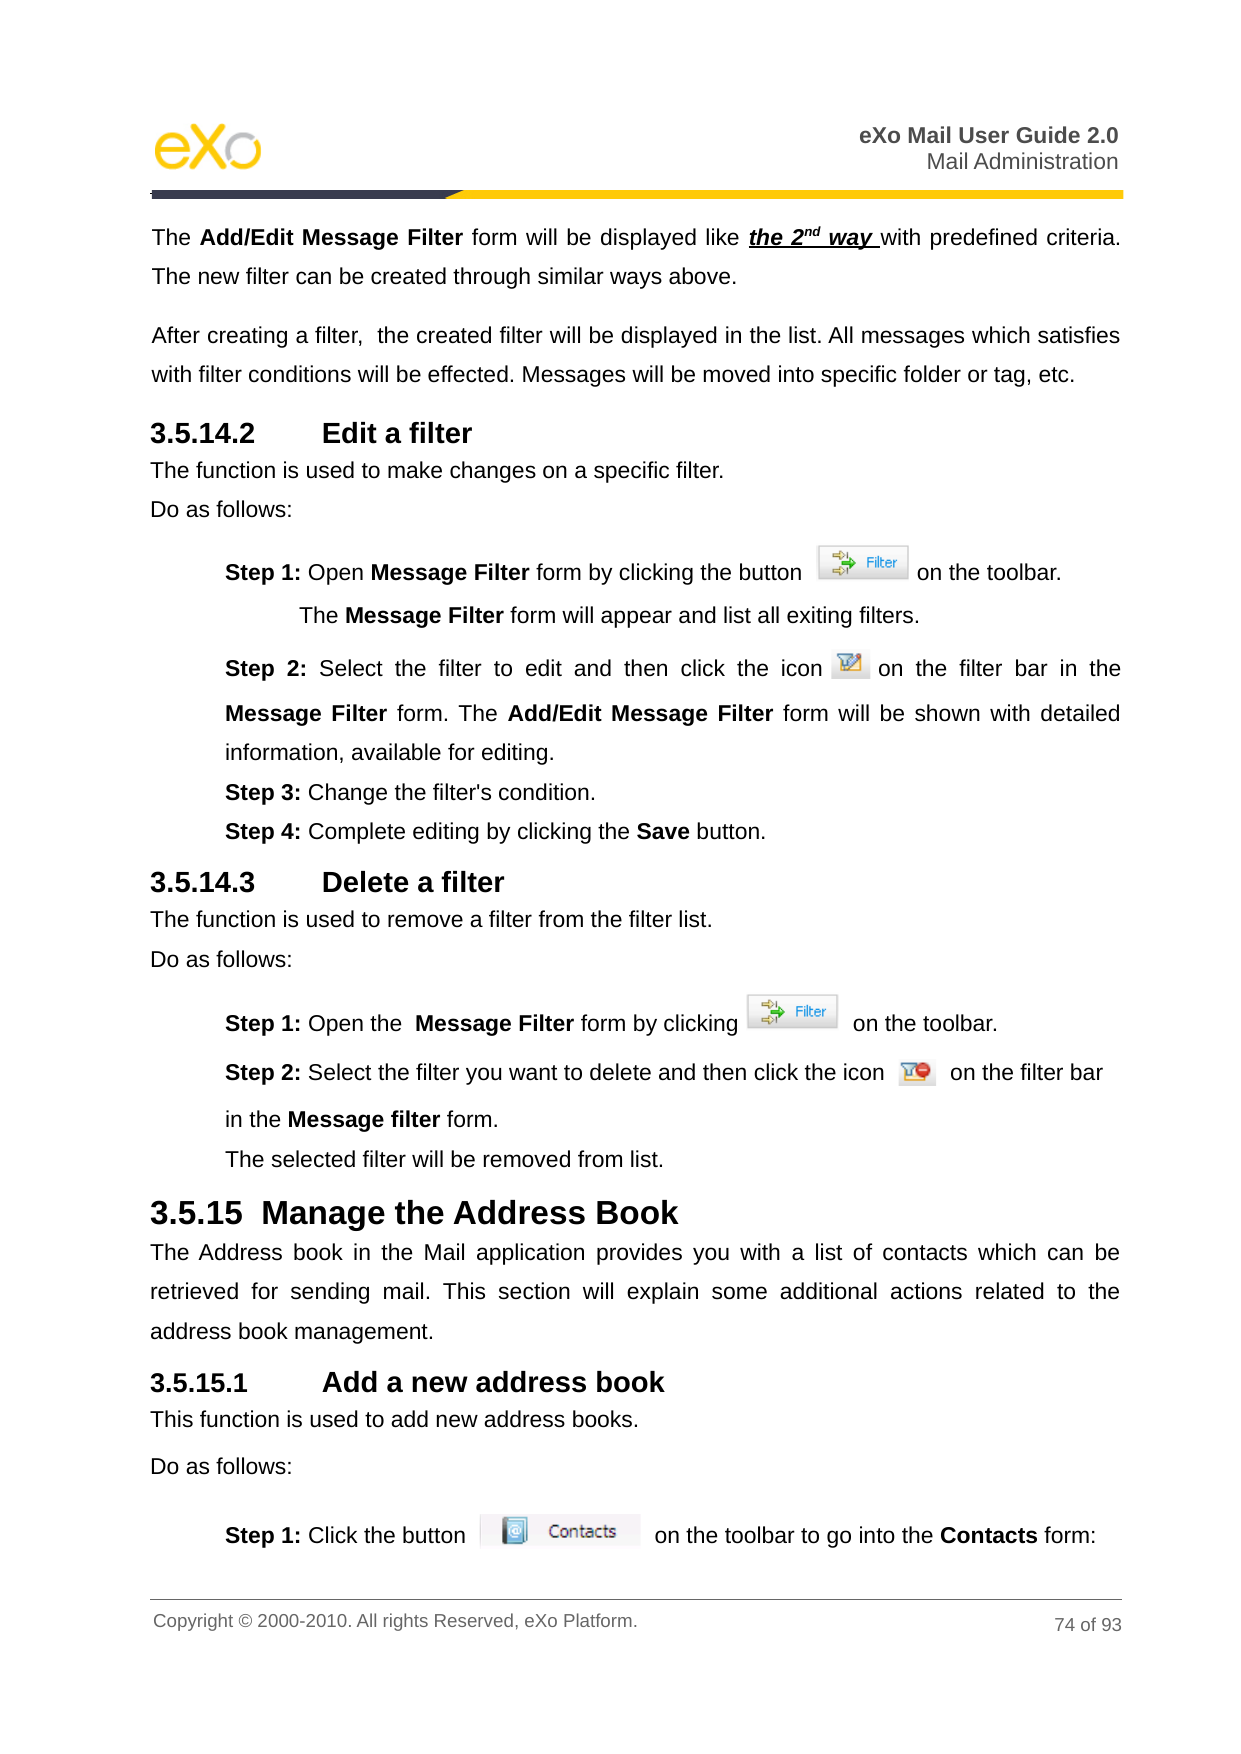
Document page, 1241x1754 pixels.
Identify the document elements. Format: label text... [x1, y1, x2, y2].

subtitle Edit a filter [150, 416, 1122, 449]
text This function is used to add new address books. [150, 1406, 1122, 1432]
list Step 2: Select the filter to edit and then click the iconon the filter bar in the Message Filter form. The Add/Edit Message Filter form will be shown with detailed information, available for editing. [187, 642, 1122, 766]
list The Message Filter form will appear and list all exiting filters. [261, 602, 1122, 629]
picture [151, 190, 1124, 199]
text Do as follows: [150, 946, 1122, 972]
list Step 4: Complete editing by clicking the Save button. [187, 818, 1122, 844]
picture [746, 992, 839, 1031]
text The function is used to make changes on a specific filter. [150, 457, 1122, 483]
picture [479, 1514, 641, 1549]
list Step 3: Change the filter's condition. [187, 779, 1122, 805]
text The Address book in the Mail application provides you with a list of contacts which can be retrieved for sending mail. This section will explain some additional actions related to the address book management. [150, 1239, 1122, 1344]
list After creating a filter, the created filter will be displayed in the list. All messages which satisfies with filter conditions will be effected. Messages will be moved into specific folder or tag, etc. [114, 322, 1122, 388]
list The selected filter will be removed from list. [187, 1146, 1122, 1172]
picture [816, 543, 909, 582]
text Do as follows: [150, 496, 1122, 523]
subtitle Delete a filter [150, 865, 1122, 899]
subtitle Manage the Address Book [150, 1193, 1122, 1231]
list The Add/Edit Message Filter form will be displayed like the 2nd way with predefined criteria. The new filter can be created through similar ways above. [114, 223, 1122, 289]
list Step 1: Open the Message Filter form by clicking on the toolbar. [187, 985, 1122, 1038]
subtitle Add a new address book [150, 1364, 1122, 1398]
list Step 2: Select the filter you want to delete and then click the icon on the filter bar in the Message filter form. [187, 1052, 1122, 1133]
picture [831, 649, 871, 679]
text The function is used to remove a filter from the filter list. [150, 906, 1122, 932]
picture [155, 123, 262, 170]
text Do as follows: [150, 1453, 1122, 1479]
list Step 1: Click the button on the toolbar to go into the Contacts form: [187, 1507, 1122, 1556]
list Step 1: Open Message Filter form by clicking the button on the toolbar. [187, 536, 1122, 589]
picture [898, 1059, 937, 1086]
